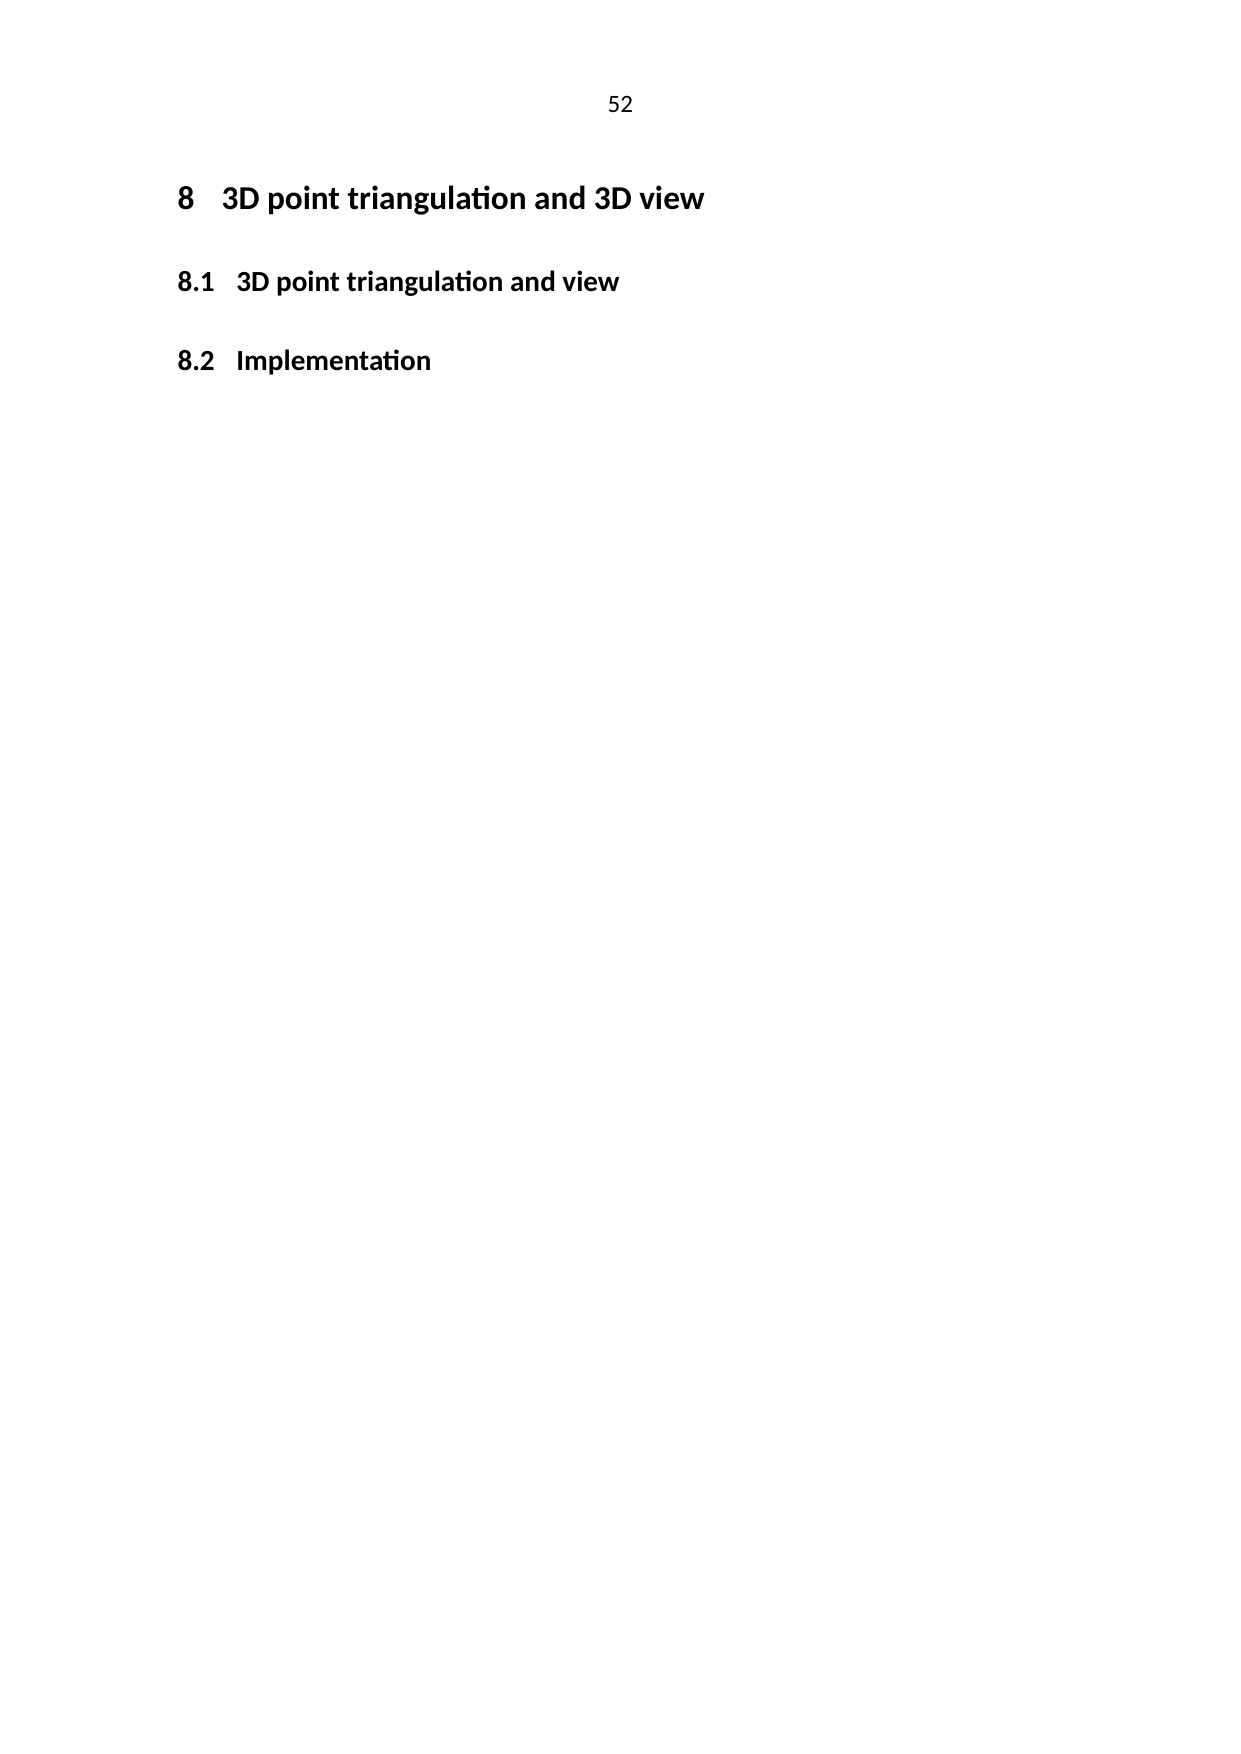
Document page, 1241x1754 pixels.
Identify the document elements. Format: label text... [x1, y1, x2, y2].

subtitle 3D point triangulation and 3D view [177, 177, 1063, 218]
subtitle 3D point triangulation and view [177, 263, 1063, 299]
subtitle Implementation [177, 342, 1063, 377]
